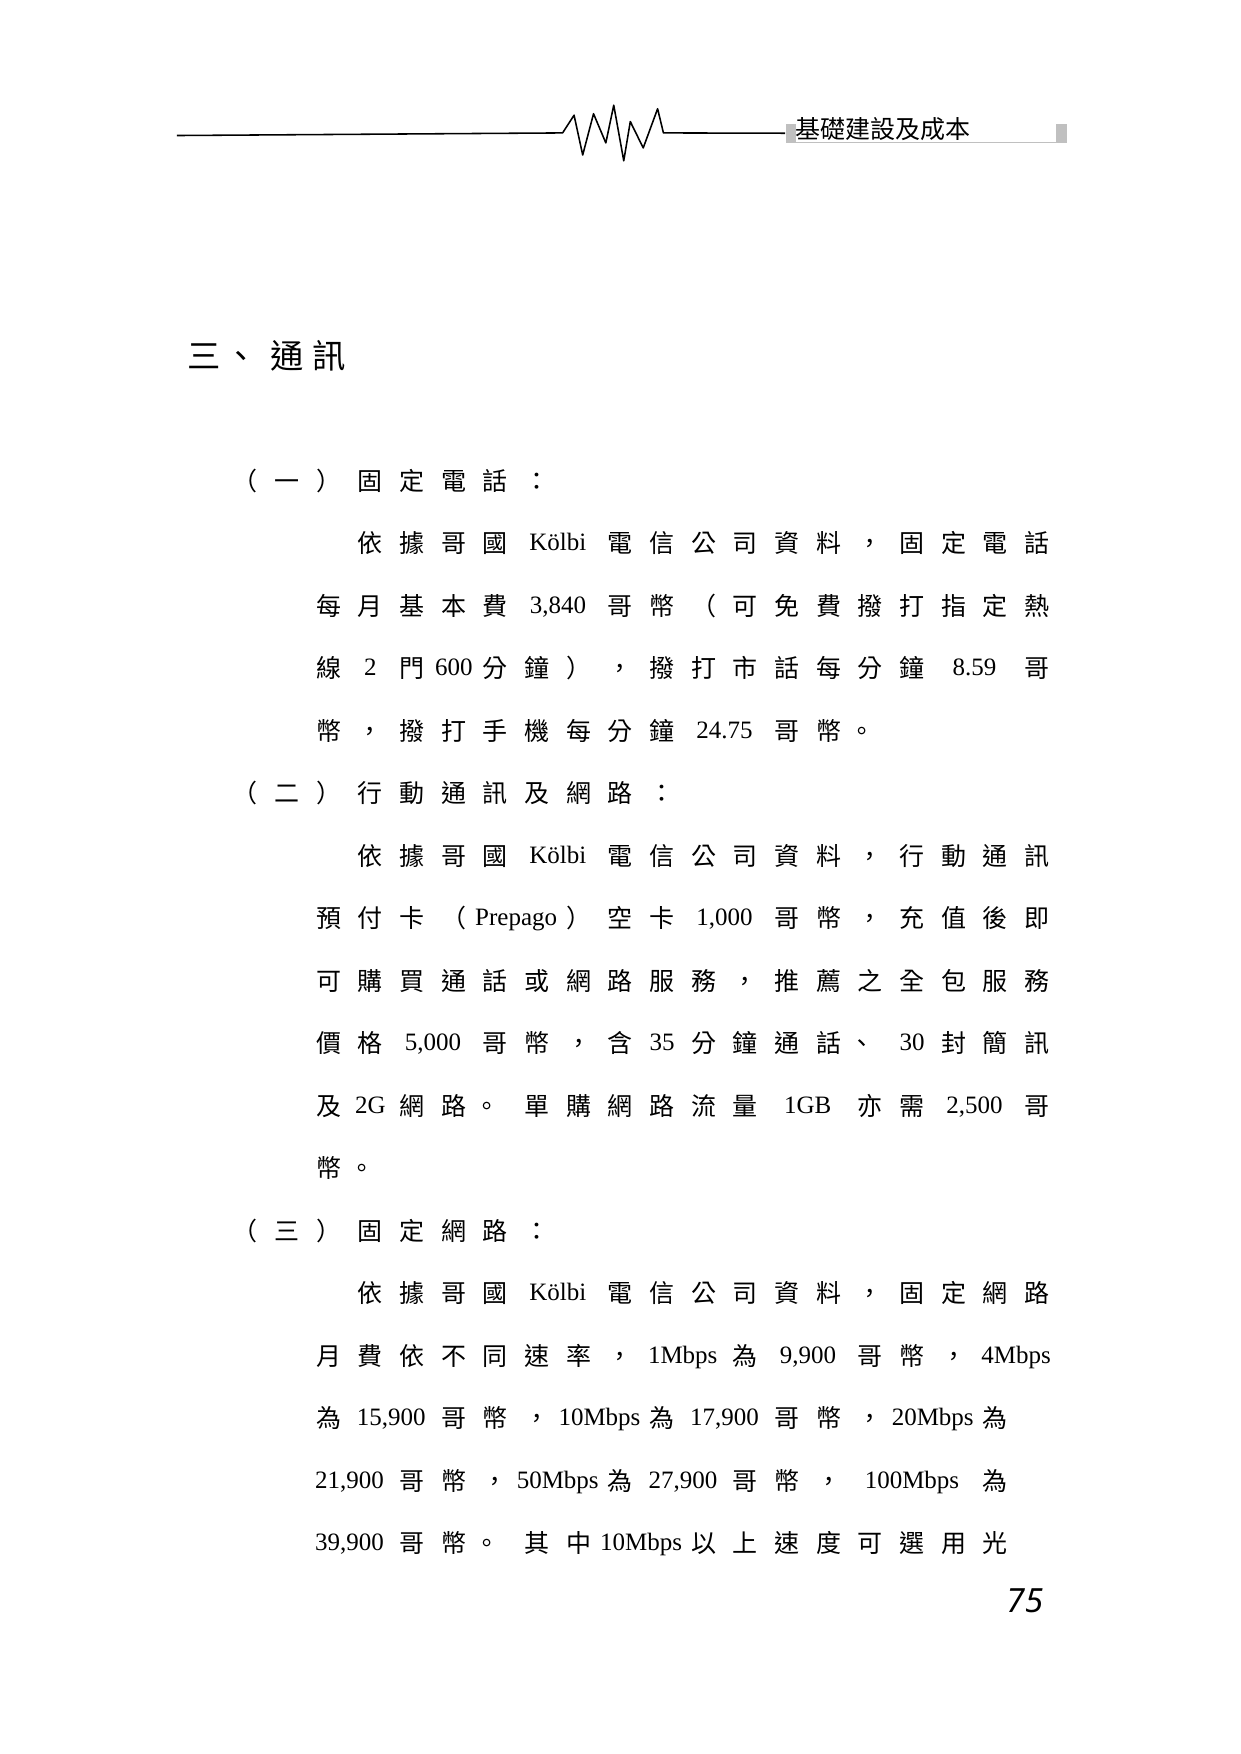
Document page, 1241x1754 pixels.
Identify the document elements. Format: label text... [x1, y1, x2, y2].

text （一）固定電話： [207, 438, 1058, 500]
text （二）行動通訊及網路： [207, 750, 1058, 813]
text 三、通訊 [183, 313, 1058, 375]
text 依據哥國Kölbi電信公司資料，固定電話每月基本費3,840哥幣（可免費撥打指定熱線2門600分鐘），撥打市話每分鐘8.59哥幣，撥打手機每分鐘24.75哥幣。 [281, 500, 1058, 750]
text （三）固定網路： [207, 1188, 1058, 1250]
text 依據哥國Kölbi電信公司資料，行動通訊預付卡（Prepago）空卡1,000哥幣，充值後即可購買通話或網路服務，推薦之全包服務價格5,000哥幣，含35分鐘通話、30封簡訊及2G網路。單購網路流量1GB亦需2,500哥幣。 [281, 813, 1058, 1188]
text 依據哥國Kölbi電信公司資料，固定網路月費依不同速率，1Mbps為9,900哥幣，4Mbps為15,900哥幣，10Mbps為17,900哥幣，20Mbps為21,900哥幣，50Mbps為27,900哥幣，100Mbps為39,900哥幣。其中10Mbps以上速度可選用光 [281, 1250, 1058, 1563]
